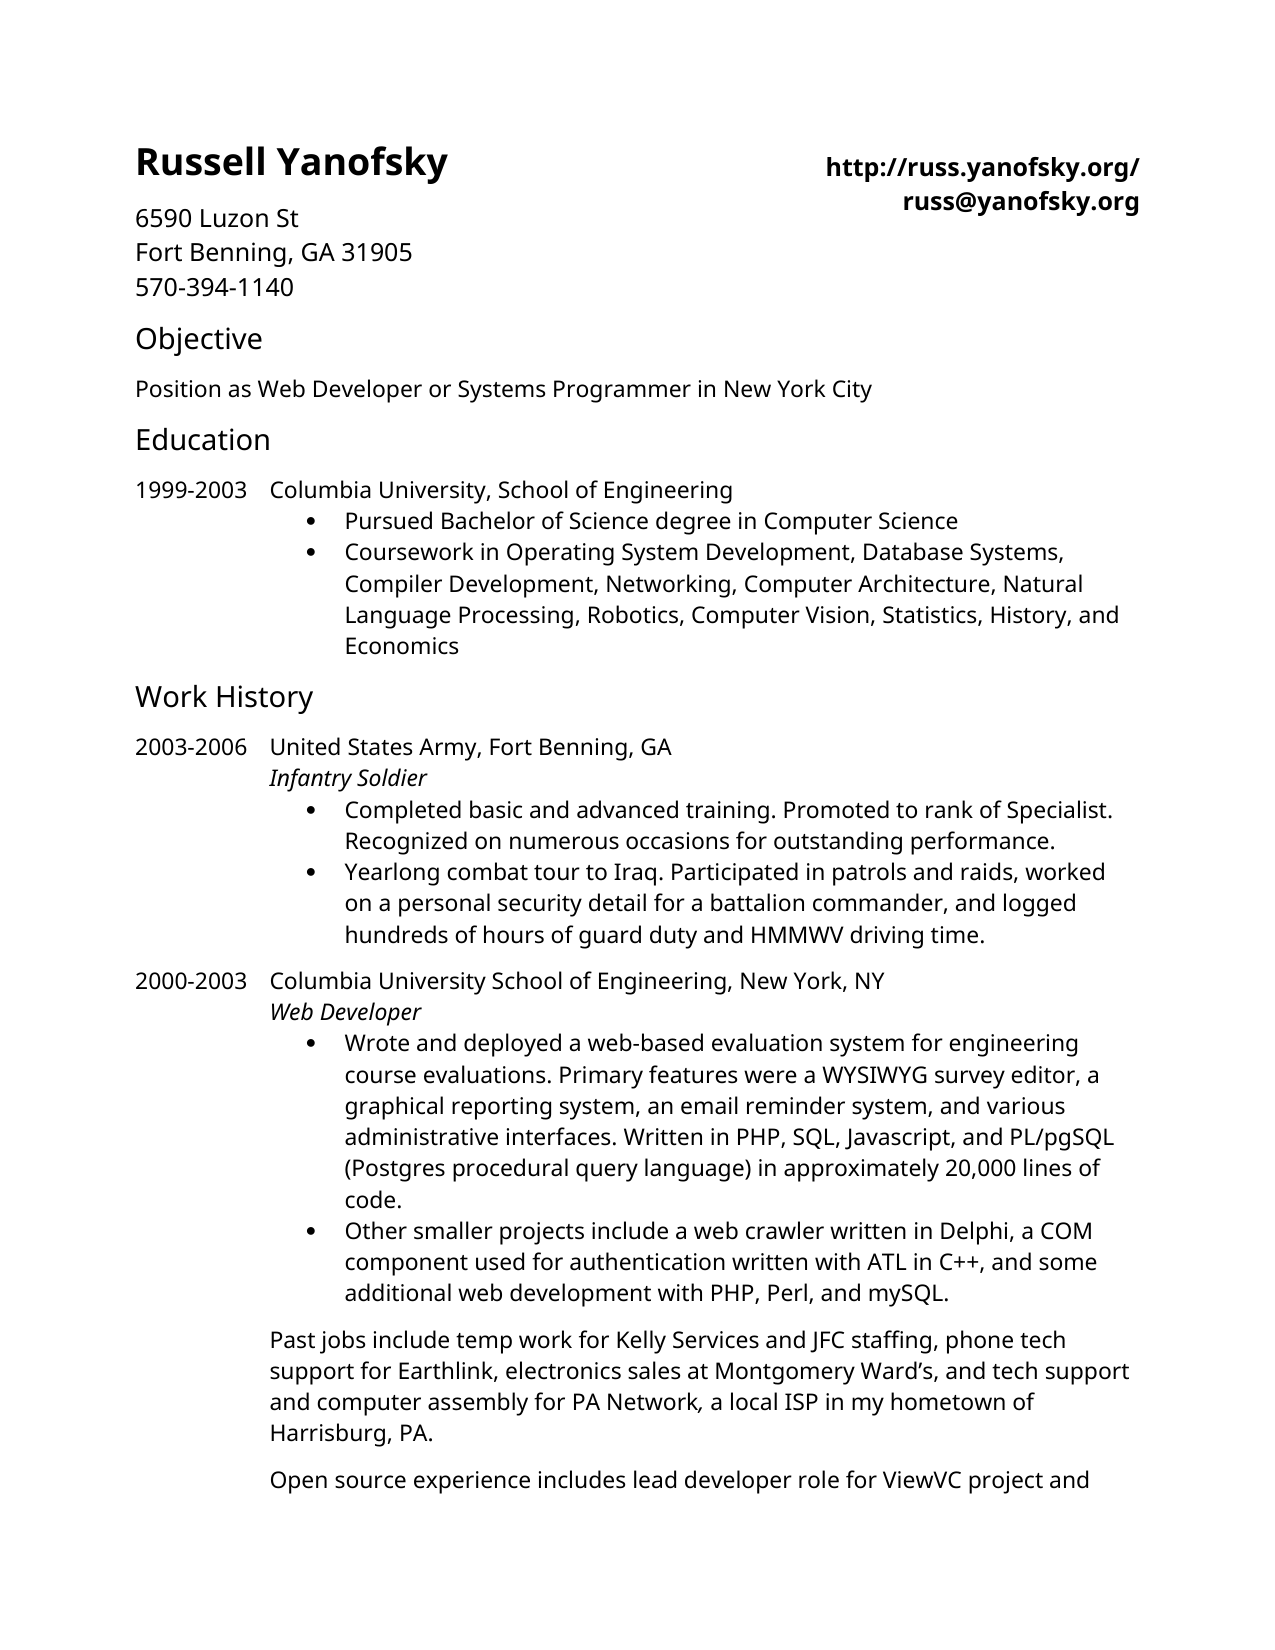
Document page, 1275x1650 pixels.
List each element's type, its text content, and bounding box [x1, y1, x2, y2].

table_cell [135, 1324, 269, 1495]
table_header Russell Yanofsky 6590 Luzon St Fort Benning, GA 31905 570-394-1140 [124, 135, 680, 303]
table_header 2003-2006 [135, 731, 269, 965]
table_cell Columbia University School of Engineering, New York, NY Web Developer Wrote and deployed a web-based evaluation system for engineering course evaluations. Primary features were a WYSIWYG survey editor, a graphical reporting system, an email reminder system, and various administrative interfaces. Written in PHP, SQL, Javascript, and PL/pgSQL (Postgres procedural query language) in approximately 20,000 lines of code. Other smaller projects include a web crawler written in Delphi, a COM component used for authentication written with ATL in C++, and some additional web development with PHP, Perl, and mySQL. [269, 965, 1140, 1323]
table_cell 2000-2003 [135, 965, 269, 1323]
text Education [135, 419, 1140, 459]
text Work History [135, 676, 1140, 716]
table_cell Past jobs include temp work for Kelly Services and JFC staffing, phone tech support for Earthlink, electronics sales at Montgomery Ward’s, and tech support and computer assembly for PA Network, a local ISP in my hometown of Harrisburg, PA. Open source experience includes lead developer role for ViewVC project and [269, 1324, 1140, 1495]
text Position as Web Developer or Systems Programmer in New York City [135, 373, 1140, 404]
table_header http://russ.yanofsky.org/ russ@yanofsky.org [680, 135, 1151, 303]
table_header Columbia University, School of Engineering Pursued Bachelor of Science degree in Computer Science Coursework in Operating System Development, Database Systems, Compiler Development, Networking, Computer Architecture, Natural Language Processing, Robotics, Computer Vision, Statistics, History, and Economics [269, 474, 1140, 661]
text Objective [135, 318, 1140, 358]
table_header United States Army, Fort Benning, GA Infantry Soldier Completed basic and advanced training. Promoted to rank of Specialist. Recognized on numerous occasions for outstanding performance. Yearlong combat tour to Iraq. Participated in patrols and raids, worked on a personal security detail for a battalion commander, and logged hundreds of hours of guard duty and HMMWV driving time. [269, 731, 1140, 965]
table_header 1999-2003 [135, 474, 269, 661]
